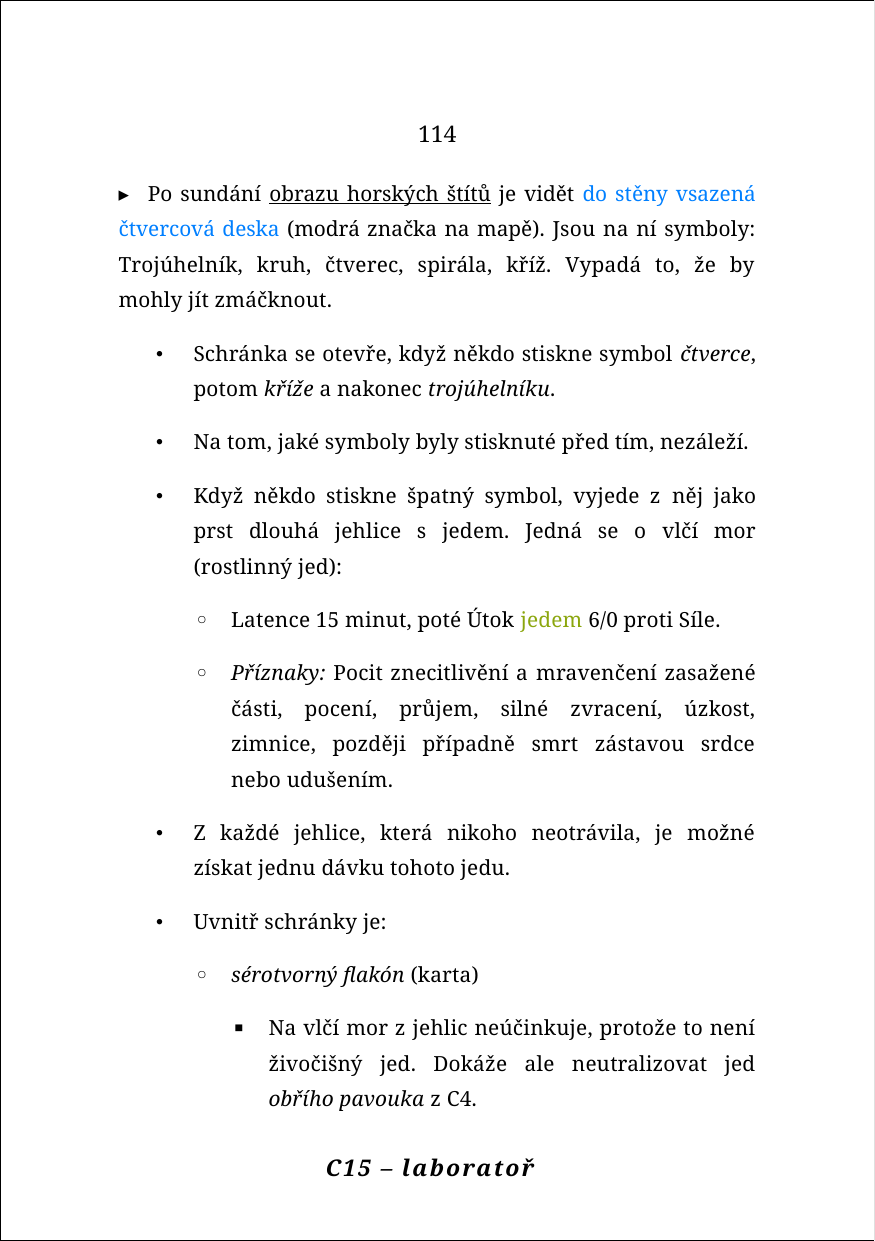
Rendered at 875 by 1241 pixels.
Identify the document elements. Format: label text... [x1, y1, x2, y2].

list Latence 15 minut, poté Útok jedem 6/0 proti Síle. [193, 605, 756, 633]
list Uvnitř schránky je: [156, 907, 756, 935]
list Z⁠ každé jehlice, která nikoho neotrávila, je možné získat jednu dávku tohoto jedu. [156, 818, 756, 882]
list sérotvorný flakón (karta) [193, 960, 756, 988]
list Když někdo stiskne špatný symbol, vyjede z⁠ něj jako prst dlouhá jehlice s⁠ jedem. Jedná se o⁠ vlčí mor (rostlinný jed): [156, 481, 756, 580]
text ▸ Po sundání obrazu horských štítů je vidět do stěny vsazená čtvercová deska (modrá značka na mapě). Jsou na ní symboly: Trojúhelník, kruh, čtverec, spirála, kříž. Vypadá to, že by mohly jít zmáčknout. [118, 179, 756, 314]
list Na vlčí mor z⁠ jehlic neúčinkuje, protože to není živočišný jed. Dokáže ale neutralizovat jed obřího pavouka z⁠ C4. [231, 1013, 756, 1113]
list Na tom, jaké symboly byly stisknuté před tím, nezáleží. [156, 427, 756, 456]
list Schránka se otevře, když někdo stiskne symbol čtverce, potom kříže a⁠ nakonec trojúhelníku. [156, 339, 756, 403]
list Příznaky: Pocit znecitlivění a⁠ mravenčení zasažené části, pocení, průjem, silné zvracení, úzkost, zimnice, později případně smrt zástavou srdce nebo udušením. [193, 658, 756, 793]
